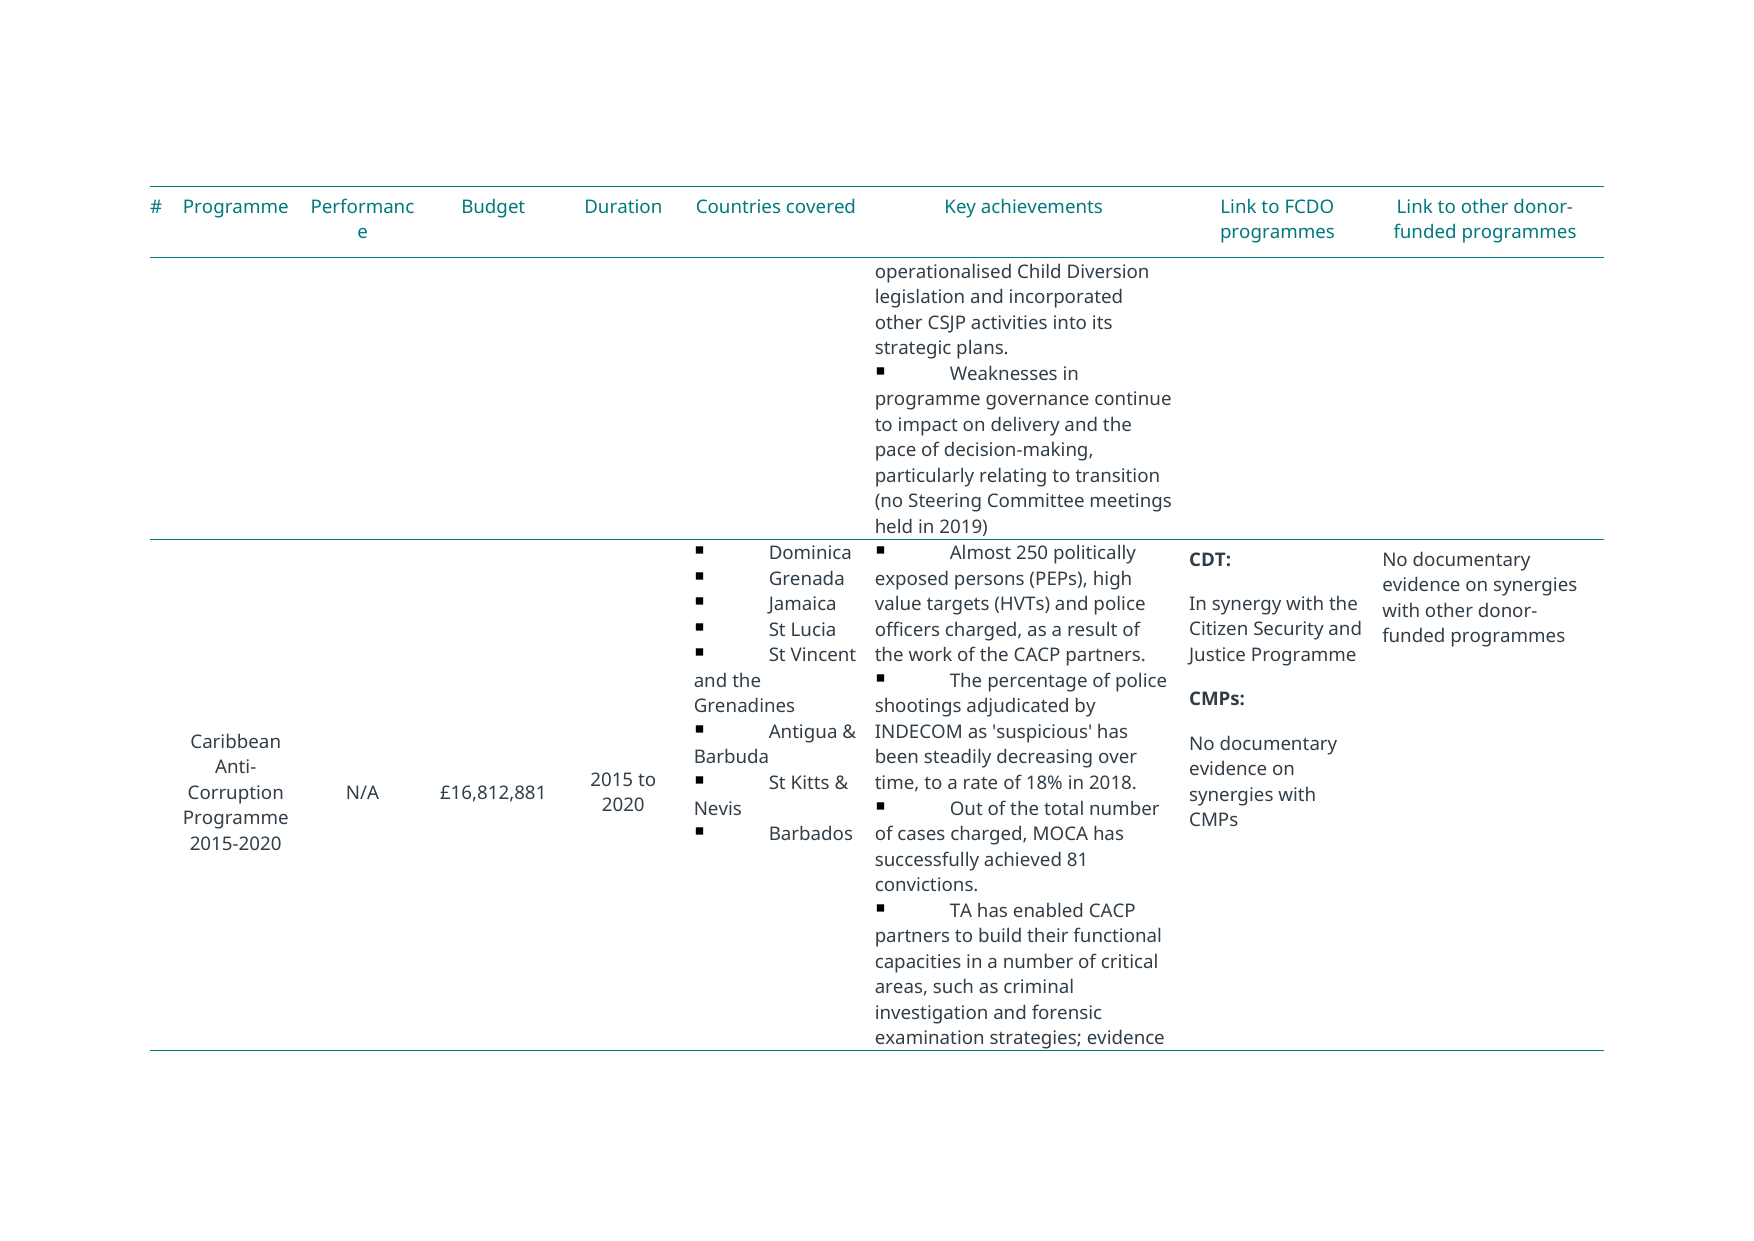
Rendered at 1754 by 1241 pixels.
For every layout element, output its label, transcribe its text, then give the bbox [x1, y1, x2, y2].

table_header Link to other donor-funded programmes [1382, 187, 1604, 257]
table_cell [308, 258, 433, 539]
table_header Countries covered [694, 187, 874, 257]
table_cell N/A [308, 540, 433, 1050]
table_cell [180, 258, 308, 539]
table_header # [150, 187, 180, 257]
table_header Programme [180, 187, 308, 257]
table_cell [150, 258, 180, 539]
table_cell [433, 258, 569, 539]
table_header Key achievements [875, 187, 1189, 257]
table_cell £16,812,881 [433, 540, 569, 1050]
table_header Budget [433, 187, 569, 257]
table_header Duration [569, 187, 693, 257]
table_cell [569, 258, 693, 539]
table_header Performance [308, 187, 433, 257]
table_cell 2015 to 2020 [569, 540, 693, 1050]
table_cell Caribbean Anti-Corruption Programme 2015-2020 [180, 540, 308, 1050]
table_cell CDT: In synergy with the Citizen Security and Justice Programme CMPs: No documentary evidence on synergies with CMPs [1189, 540, 1382, 1050]
table_cell Almost 250 politically exposed persons (PEPs), high value targets (HVTs) and police officers charged, as a result of the work of the CACP partners. The percentage of police shootings adjudicated by INDECOM as 'suspicious' has been steadily decreasing over time, to a rate of 18% in 2018. Out of the total number of cases charged, MOCA has successfully achieved 81 convictions. TA has enabled CACP partners to build their functional capacities in a number of critical areas, such as criminal investigation and forensic examination strategies; evidence [875, 540, 1189, 1050]
table_cell [1382, 258, 1604, 539]
table_cell [150, 540, 180, 1050]
table_header Link to FCDO programmes [1189, 187, 1382, 257]
table_cell [1189, 258, 1382, 539]
table_cell Dominica Grenada Jamaica St Lucia St Vincent and the Grenadines Antigua & Barbuda St Kitts & Nevis Barbados [694, 540, 874, 1050]
table_cell operationalised Child Diversion legislation and incorporated other CSJP activities into its strategic plans. Weaknesses in programme governance continue to impact on delivery and the pace of decision-making, particularly relating to transition (no Steering Committee meetings held in 2019) [875, 258, 1189, 539]
table_cell [694, 258, 874, 539]
table_cell No documentary evidence on synergies with other donor-funded programmes [1382, 540, 1604, 1050]
